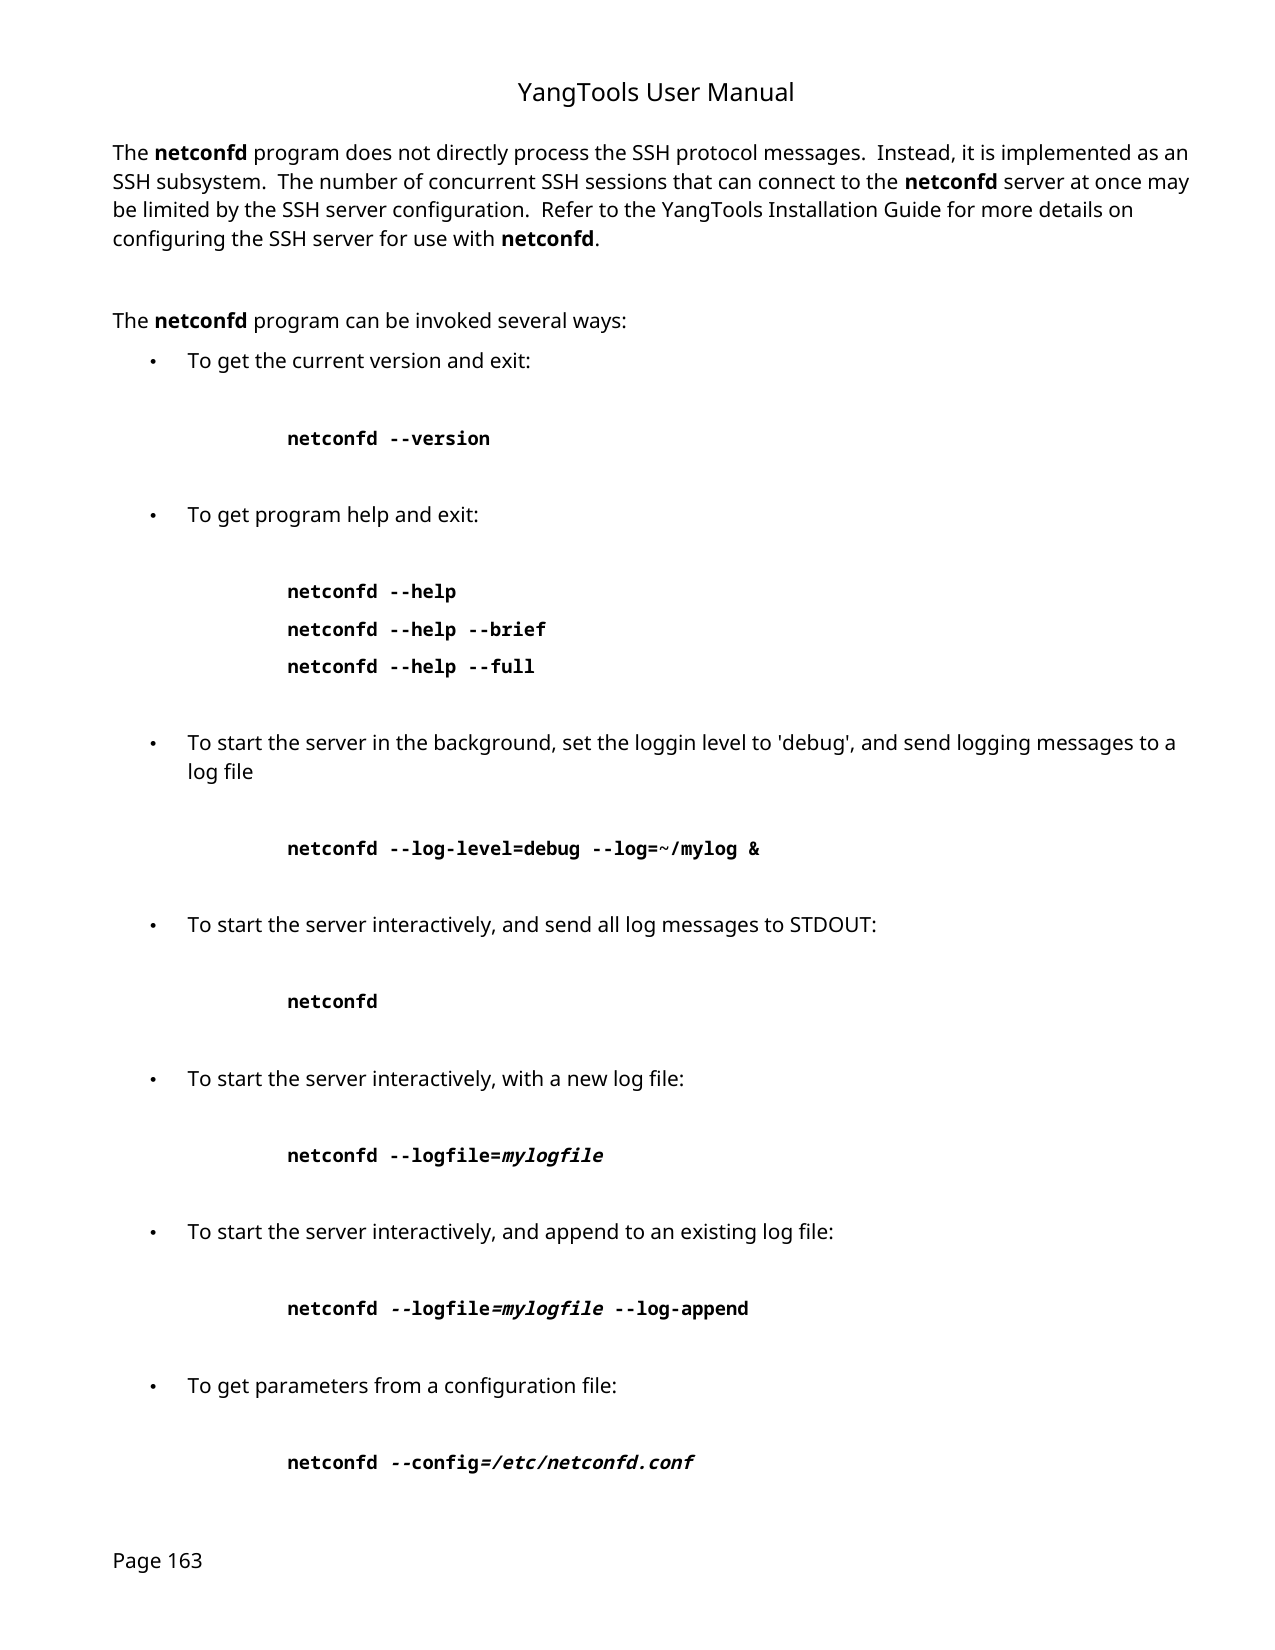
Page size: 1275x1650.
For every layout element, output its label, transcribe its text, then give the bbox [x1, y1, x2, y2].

list To start the server interactively, with a new log file: [150, 1064, 1200, 1092]
text The netconfd program can be invoked several ways: [112, 306, 1200, 334]
list To get program help and exit: [150, 500, 1200, 528]
text netconfd --logfile=mylogfile --log-append [139, 1296, 1200, 1321]
text netconfd [139, 989, 1200, 1014]
list To get parameters from a configuration file: [150, 1371, 1200, 1399]
text netconfd --help --full [139, 653, 1200, 679]
text netconfd --config=/etc/netconfd.conf [139, 1449, 1200, 1475]
text netconfd --log-level=debug --log=~/mylog & [139, 835, 1200, 861]
text netconfd --logfile=mylogfile [139, 1142, 1200, 1168]
text The netconfd program does not directly process the SSH protocol messages. Instead, it is implemented as an SSH subsystem. The number of concurrent SSH sessions that can connect to the netconfd server at once may be limited by the SSH server configuration. Refer to the YangTools Installation Guide for more details on configuring the SSH server for use with netconfd. [112, 138, 1200, 252]
list To start the server interactively, and send all log messages to STDOUT: [150, 910, 1200, 939]
list To get the current version and exit: [150, 347, 1200, 375]
text netconfd --version [139, 425, 1200, 451]
text netconfd --help --brief [139, 616, 1200, 642]
list To start the server interactively, and append to an existing log file: [150, 1217, 1200, 1246]
text netconfd --help [139, 578, 1200, 604]
list To start the server in the background, set the loggin level to 'debug', and send logging messages to a log file [150, 728, 1200, 785]
